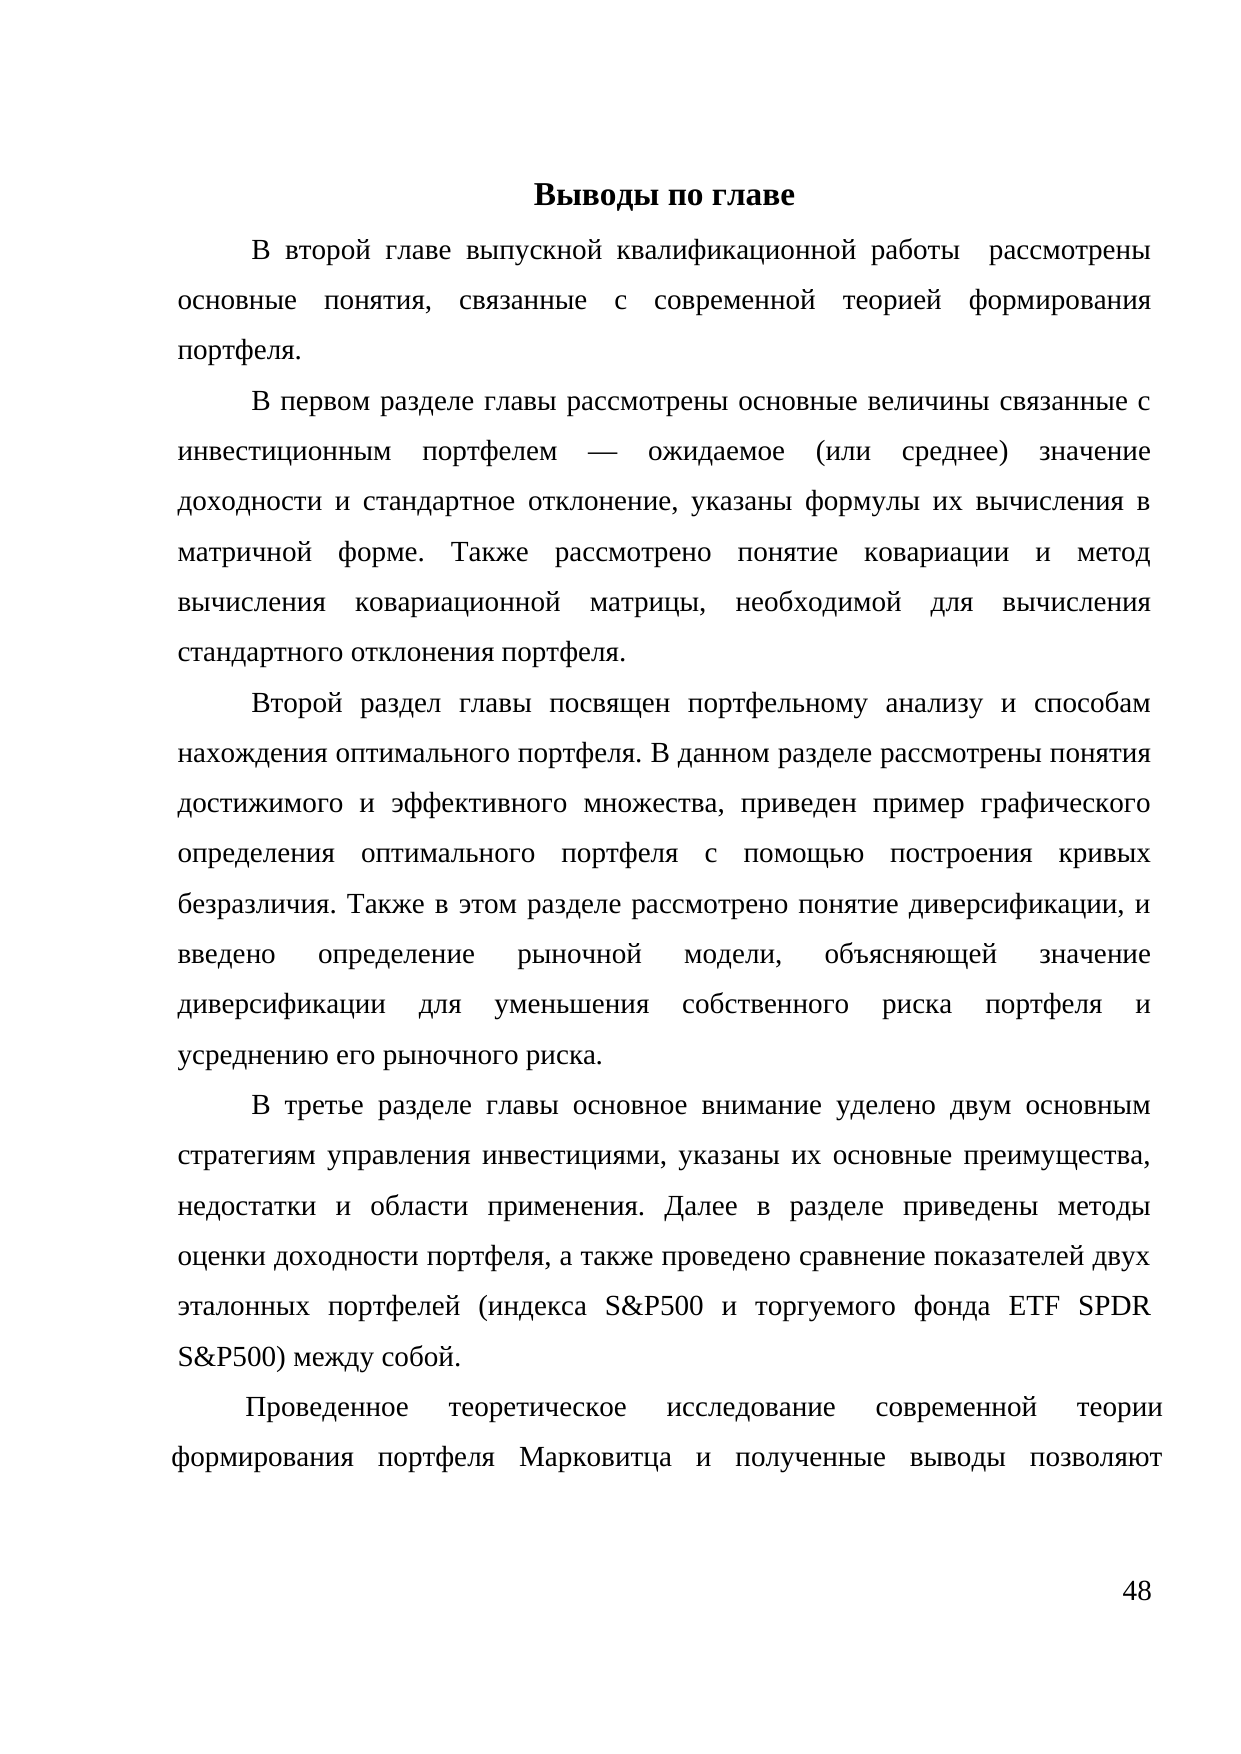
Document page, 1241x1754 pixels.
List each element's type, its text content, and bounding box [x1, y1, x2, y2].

text В третье разделе главы основное внимание уделено двум основным стратегиям управления инвестициями, указаны их основные преимущества, недостатки и области применения. Далее в разделе приведены методы оценки доходности портфеля, а также проведено сравнение показателей двух эталонных портфелей (индекса S&P500 и торгуемого фонда ETF SPDR S&P500) между собой. [177, 1087, 1152, 1372]
text В второй главе выпускной квалификационной работы рассмотрены основные понятия, связанные с современной теорией формирования портфеля. [177, 232, 1152, 366]
text Второй раздел главы посвящен портфельному анализу и способам нахождения оптимального портфеля. В данном разделе рассмотрены понятия достижимого и эффективного множества, приведен пример графического определения оптимального портфеля с помощью построения кривых безразличия. Также в этом разделе рассмотрено понятие диверсификации, и введено определение рыночной модели, объясняющей значение диверсификации для уменьшения собственного риска портфеля и усреднению его рыночного риска. [177, 685, 1152, 1070]
subtitle Выводы по главе [177, 174, 1152, 213]
text В первом разделе главы рассмотрены основные величины связанные с инвестиционным портфелем — ожидаемое (или среднее) значение доходности и стандартное отклонение, указаны формулы их вычисления в матричной форме. Также рассмотрено понятие ковариации и метод вычисления ковариационной матрицы, необходимой для вычисления стандартного отклонения портфеля. [177, 383, 1152, 668]
text Проведенное теоретическое исследование современной теории формирования портфеля Марковитца и полученные выводы позволяют [171, 1389, 1163, 1473]
